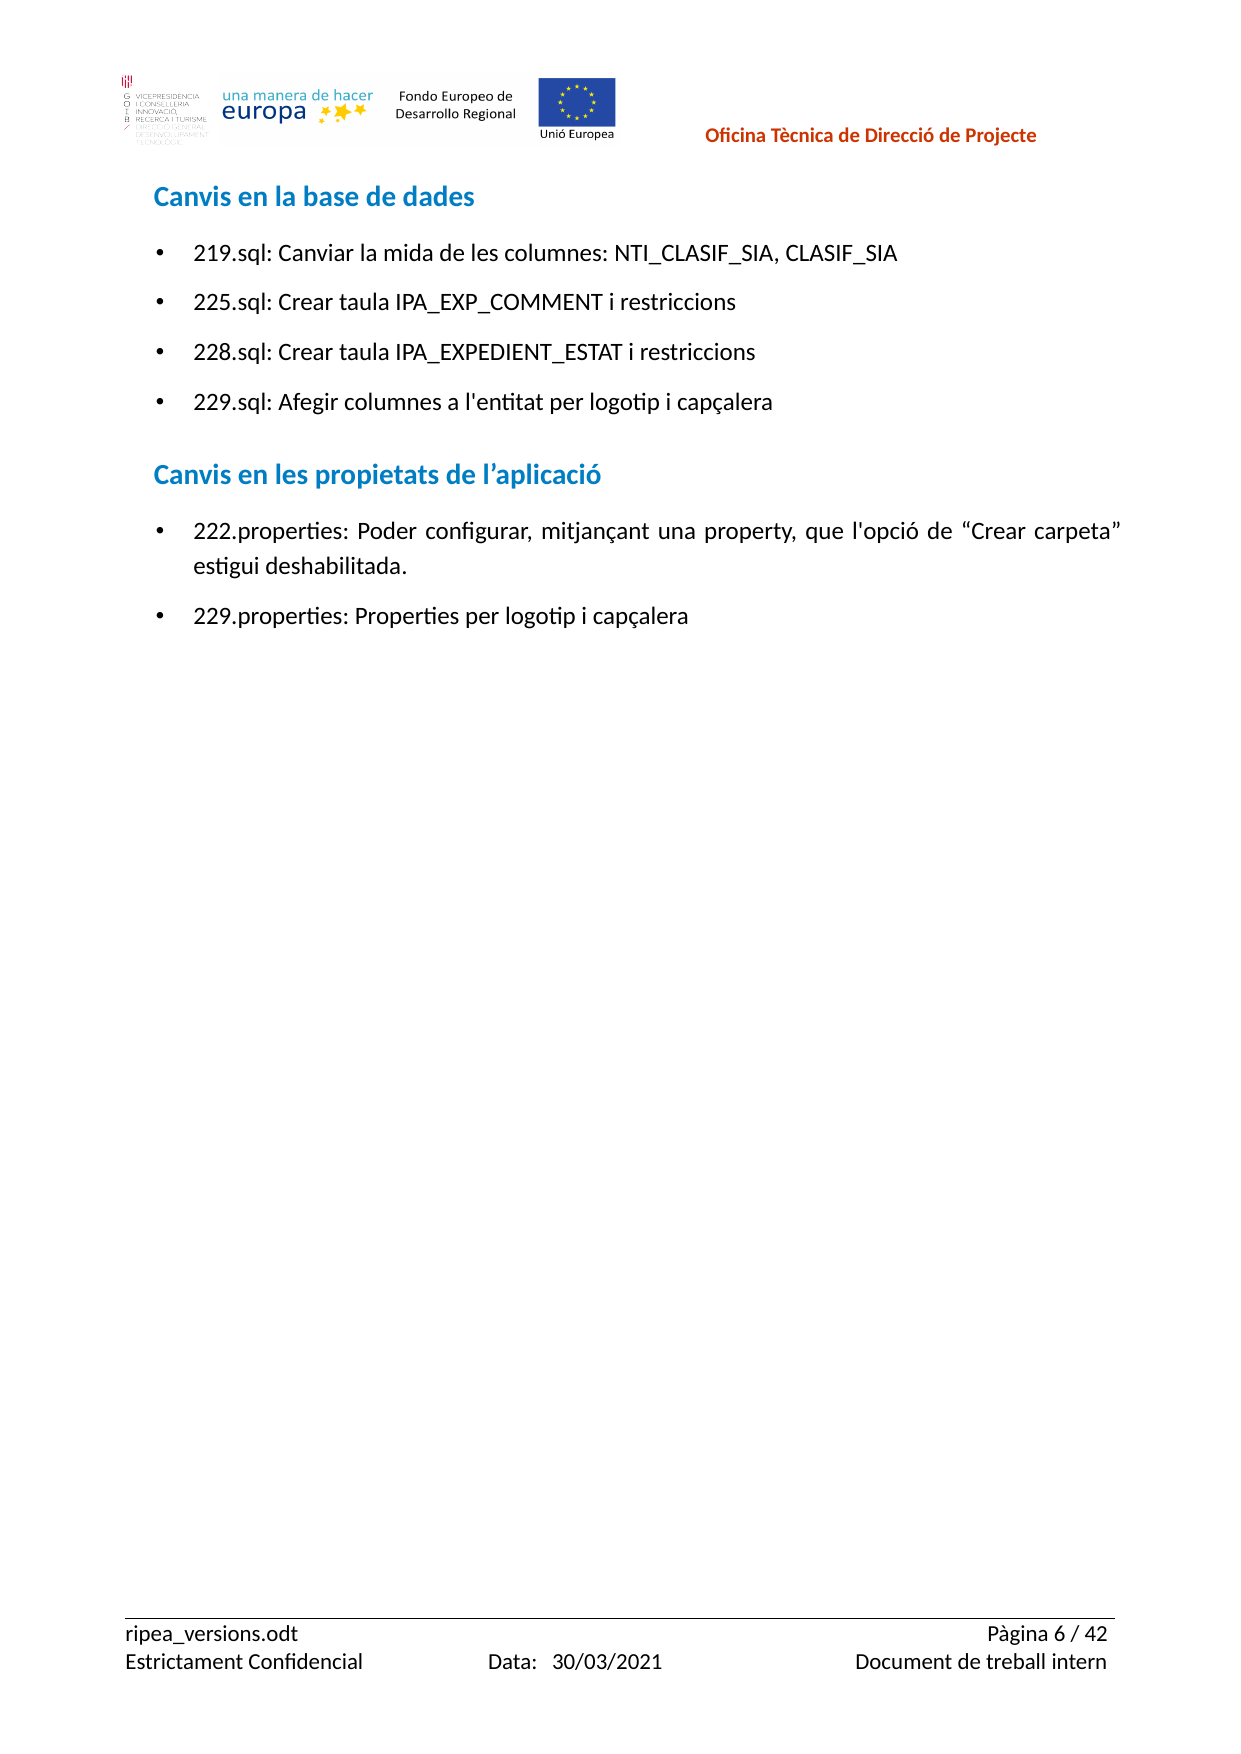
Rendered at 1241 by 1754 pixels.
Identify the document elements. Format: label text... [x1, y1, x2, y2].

list 228.sql: Crear taula IPA_EXPEDIENT_ESTAT i restriccions [156, 336, 1122, 367]
subtitle Canvis en les propietats de l’aplicació [153, 456, 1122, 492]
picture [219, 73, 621, 147]
list 229.properties: Properties per logotip i capçalera [156, 600, 1122, 630]
list 219.sql: Canviar la mida de les columnes: NTI_CLASIF_SIA, CLASIF_SIA [156, 237, 1122, 267]
list 229.sql: Afegir columnes a l'entitat per logotip i capçalera [156, 386, 1122, 416]
subtitle Canvis en la base de dades [153, 178, 1122, 213]
picture [118, 73, 213, 147]
list 222.properties: Poder configurar, mitjançant una property, que l'opció de “Crear carpeta” estigui deshabilitada. [156, 515, 1122, 581]
list 225.sql: Crear taula IPA_EXP_COMMENT i restriccions [156, 287, 1122, 317]
